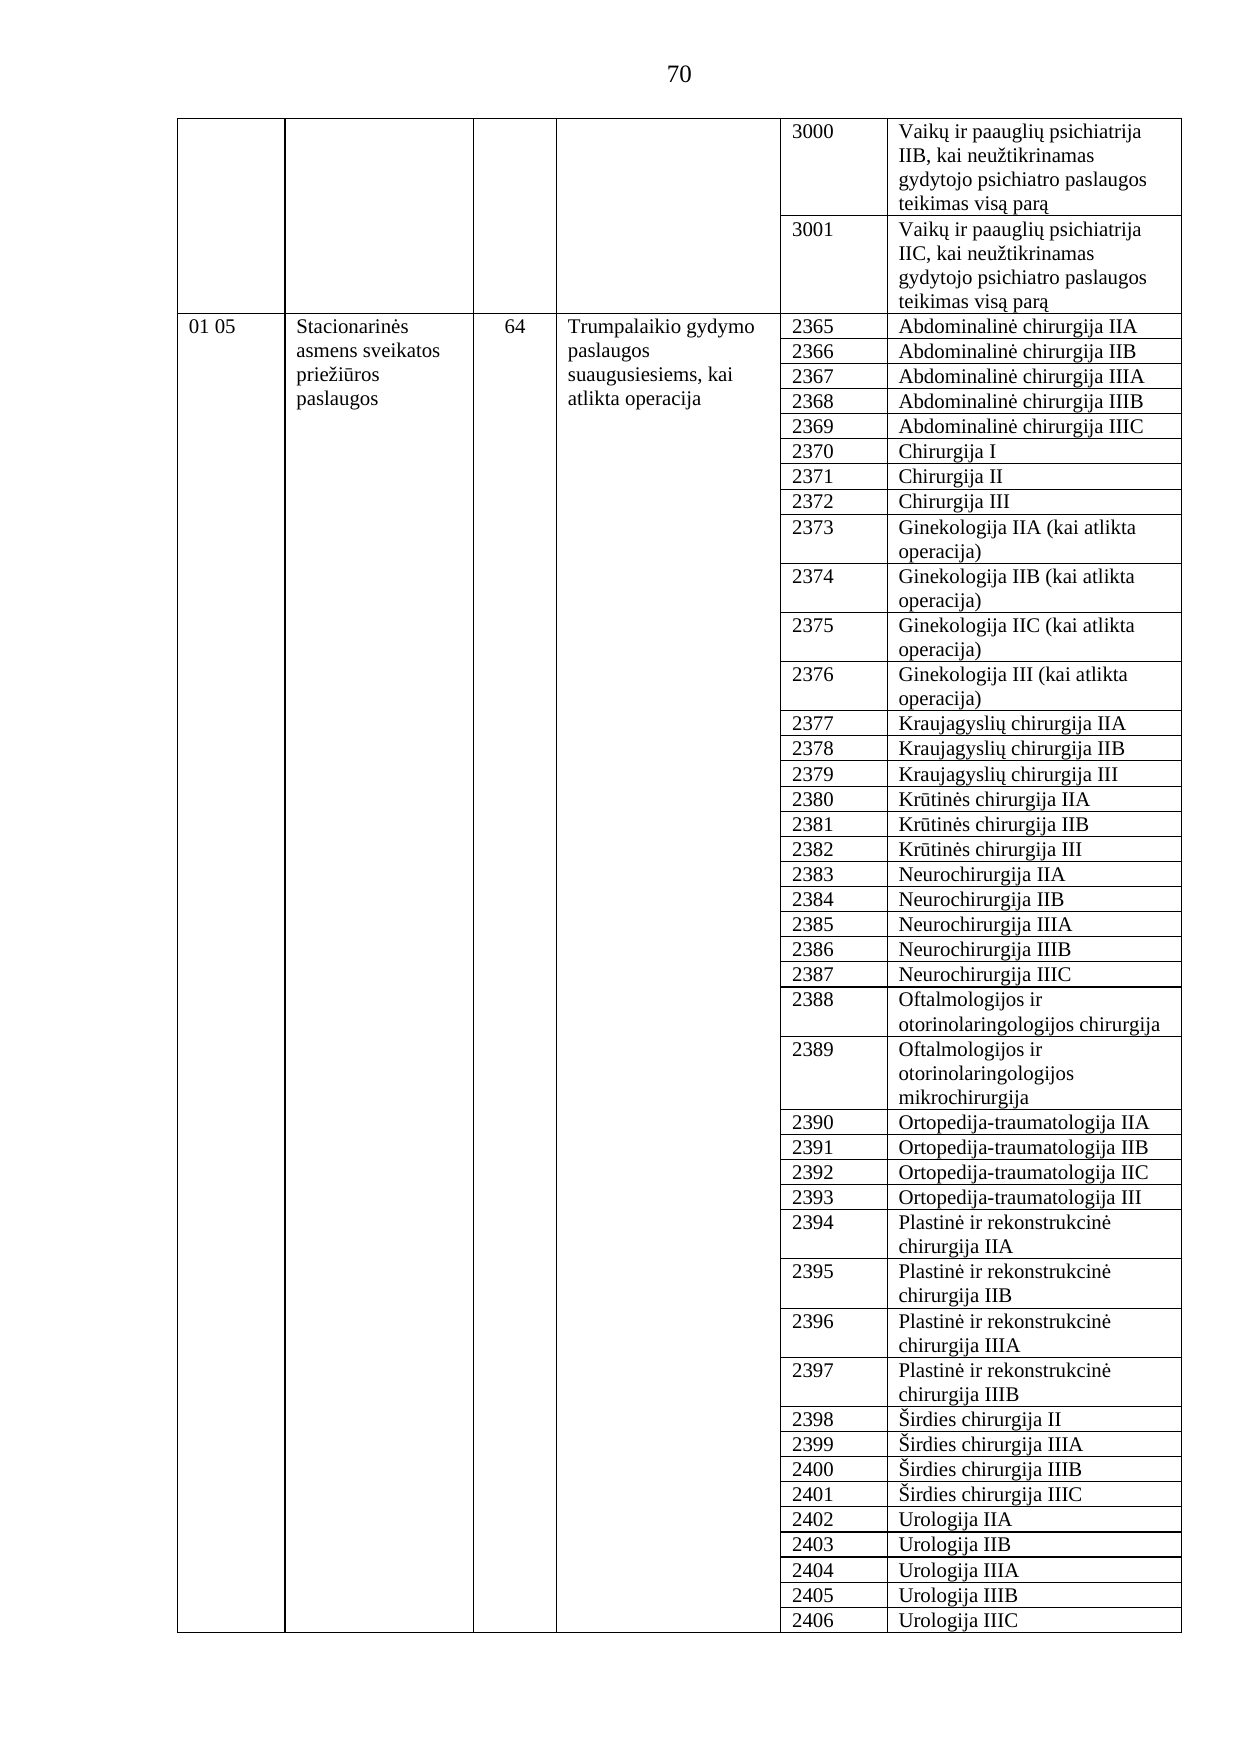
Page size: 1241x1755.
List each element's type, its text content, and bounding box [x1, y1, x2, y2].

table_cell 2399 [781, 1432, 887, 1456]
table_cell Abdominalinė chirurgija IIIC [888, 414, 1181, 438]
table_cell Širdies chirurgija IIIB [888, 1457, 1181, 1481]
table_cell Kraujagyslių chirurgija IIB [888, 736, 1181, 760]
table_cell [557, 119, 780, 313]
table_cell Krūtinės chirurgija III [888, 837, 1181, 861]
table_cell Ginekologija IIC (kai atlikta operacija) [888, 613, 1181, 661]
table_cell Ortopedija-traumatologija III [888, 1185, 1181, 1209]
table_cell 2398 [781, 1407, 887, 1431]
table_cell 2378 [781, 736, 887, 760]
table_cell Ginekologija IIA (kai atlikta operacija) [888, 515, 1181, 563]
table_cell 01 05 [178, 314, 284, 1632]
table_cell Ortopedija-traumatologija IIC [888, 1160, 1181, 1184]
table_cell 2400 [781, 1457, 887, 1481]
table_cell 2403 [781, 1533, 887, 1556]
table_cell Oftalmologijos ir otorinolaringologijos chirurgija [888, 988, 1181, 1036]
table_cell 2394 [781, 1210, 887, 1258]
table_cell 2393 [781, 1185, 887, 1209]
table_cell Urologija IIB [888, 1533, 1181, 1556]
table_cell Vaikų ir paauglių psichiatrija IIB, kai neužtikrinamas gydytojo psichiatro paslaugos teikimas visą parą [888, 119, 1181, 215]
table_cell [474, 119, 556, 313]
table_cell Oftalmologijos ir otorinolaringologijos mikrochirurgija [888, 1037, 1181, 1109]
table_cell Vaikų ir paauglių psichiatrija IIC, kai neužtikrinamas gydytojo psichiatro paslaugos teikimas visą parą [888, 216, 1181, 313]
table_cell 2368 [781, 389, 887, 413]
table_cell 2387 [781, 962, 887, 986]
table_cell 2402 [781, 1507, 887, 1531]
table_cell 2375 [781, 613, 887, 661]
table_cell Kraujagyslių chirurgija IIA [888, 711, 1181, 735]
table_cell 2381 [781, 812, 887, 836]
table_cell 2370 [781, 439, 887, 463]
table_cell 2367 [781, 364, 887, 388]
table_cell Trumpalaikio gydymo paslaugos suaugusiesiems, kai atlikta operacija [557, 314, 780, 1632]
table_cell 2379 [781, 761, 887, 786]
table_cell 2390 [781, 1110, 887, 1134]
table_cell Urologija IIIC [888, 1608, 1181, 1632]
table_cell Abdominalinė chirurgija IIA [888, 314, 1181, 338]
table_cell Kraujagyslių chirurgija III [888, 761, 1181, 786]
table_cell Abdominalinė chirurgija IIB [888, 339, 1181, 363]
table_cell 2386 [781, 937, 887, 961]
table_cell 2396 [781, 1309, 887, 1357]
table_cell 2383 [781, 862, 887, 886]
table_cell 2384 [781, 887, 887, 911]
table_cell [178, 119, 284, 313]
table_cell 2366 [781, 339, 887, 363]
table_cell 3000 [781, 119, 887, 215]
table_cell Neurochirurgija IIIA [888, 912, 1181, 936]
table_cell Širdies chirurgija IIIA [888, 1432, 1181, 1456]
table_cell Abdominalinė chirurgija IIIB [888, 389, 1181, 413]
table_cell [286, 119, 473, 313]
table_cell Urologija IIIA [888, 1558, 1181, 1582]
table_cell Urologija IIA [888, 1507, 1181, 1531]
table_cell 2388 [781, 988, 887, 1036]
table_cell Stacionarinės asmens sveikatos priežiūros paslaugos [286, 314, 473, 1632]
table_cell 2395 [781, 1259, 887, 1307]
table_cell 2382 [781, 837, 887, 861]
table_cell 2374 [781, 564, 887, 612]
table_cell Krūtinės chirurgija IIB [888, 812, 1181, 836]
table_cell 2365 [781, 314, 887, 338]
table_cell Neurochirurgija IIIB [888, 937, 1181, 961]
table_cell 3001 [781, 216, 887, 313]
table_cell Ginekologija III (kai atlikta operacija) [888, 662, 1181, 710]
table_cell Plastinė ir rekonstrukcinė chirurgija IIB [888, 1259, 1181, 1307]
table_cell 2372 [781, 490, 887, 513]
table_cell 2397 [781, 1358, 887, 1406]
table_cell Ginekologija IIB (kai atlikta operacija) [888, 564, 1181, 612]
table_cell 2376 [781, 662, 887, 710]
table_cell 2391 [781, 1135, 887, 1159]
table_cell Plastinė ir rekonstrukcinė chirurgija IIA [888, 1210, 1181, 1258]
table_cell 2373 [781, 515, 887, 563]
table_cell Širdies chirurgija II [888, 1407, 1181, 1431]
table_cell Ortopedija-traumatologija IIA [888, 1110, 1181, 1134]
table_cell Abdominalinė chirurgija IIIA [888, 364, 1181, 388]
table_cell Plastinė ir rekonstrukcinė chirurgija IIIA [888, 1309, 1181, 1357]
table_cell 2404 [781, 1558, 887, 1582]
table_cell 2392 [781, 1160, 887, 1184]
table_cell 2406 [781, 1608, 887, 1632]
table_cell Širdies chirurgija IIIC [888, 1482, 1181, 1506]
table_cell 2380 [781, 787, 887, 811]
table_cell Ortopedija-traumatologija IIB [888, 1135, 1181, 1159]
table_cell 2389 [781, 1037, 887, 1109]
table_cell 2371 [781, 464, 887, 488]
table_cell Neurochirurgija IIB [888, 887, 1181, 911]
table_cell Chirurgija III [888, 490, 1181, 513]
table_cell 2377 [781, 711, 887, 735]
table_cell 2385 [781, 912, 887, 936]
table_cell Urologija IIIB [888, 1583, 1181, 1607]
table_cell Chirurgija II [888, 464, 1181, 488]
table_cell Plastinė ir rekonstrukcinė chirurgija IIIB [888, 1358, 1181, 1406]
table_cell Neurochirurgija IIA [888, 862, 1181, 886]
table_cell 2405 [781, 1583, 887, 1607]
table_cell Chirurgija I [888, 439, 1181, 463]
table_cell Neurochirurgija IIIC [888, 962, 1181, 986]
table_cell 2369 [781, 414, 887, 438]
table_cell Krūtinės chirurgija IIA [888, 787, 1181, 811]
table_cell 64 [474, 314, 556, 1632]
table_cell 2401 [781, 1482, 887, 1506]
